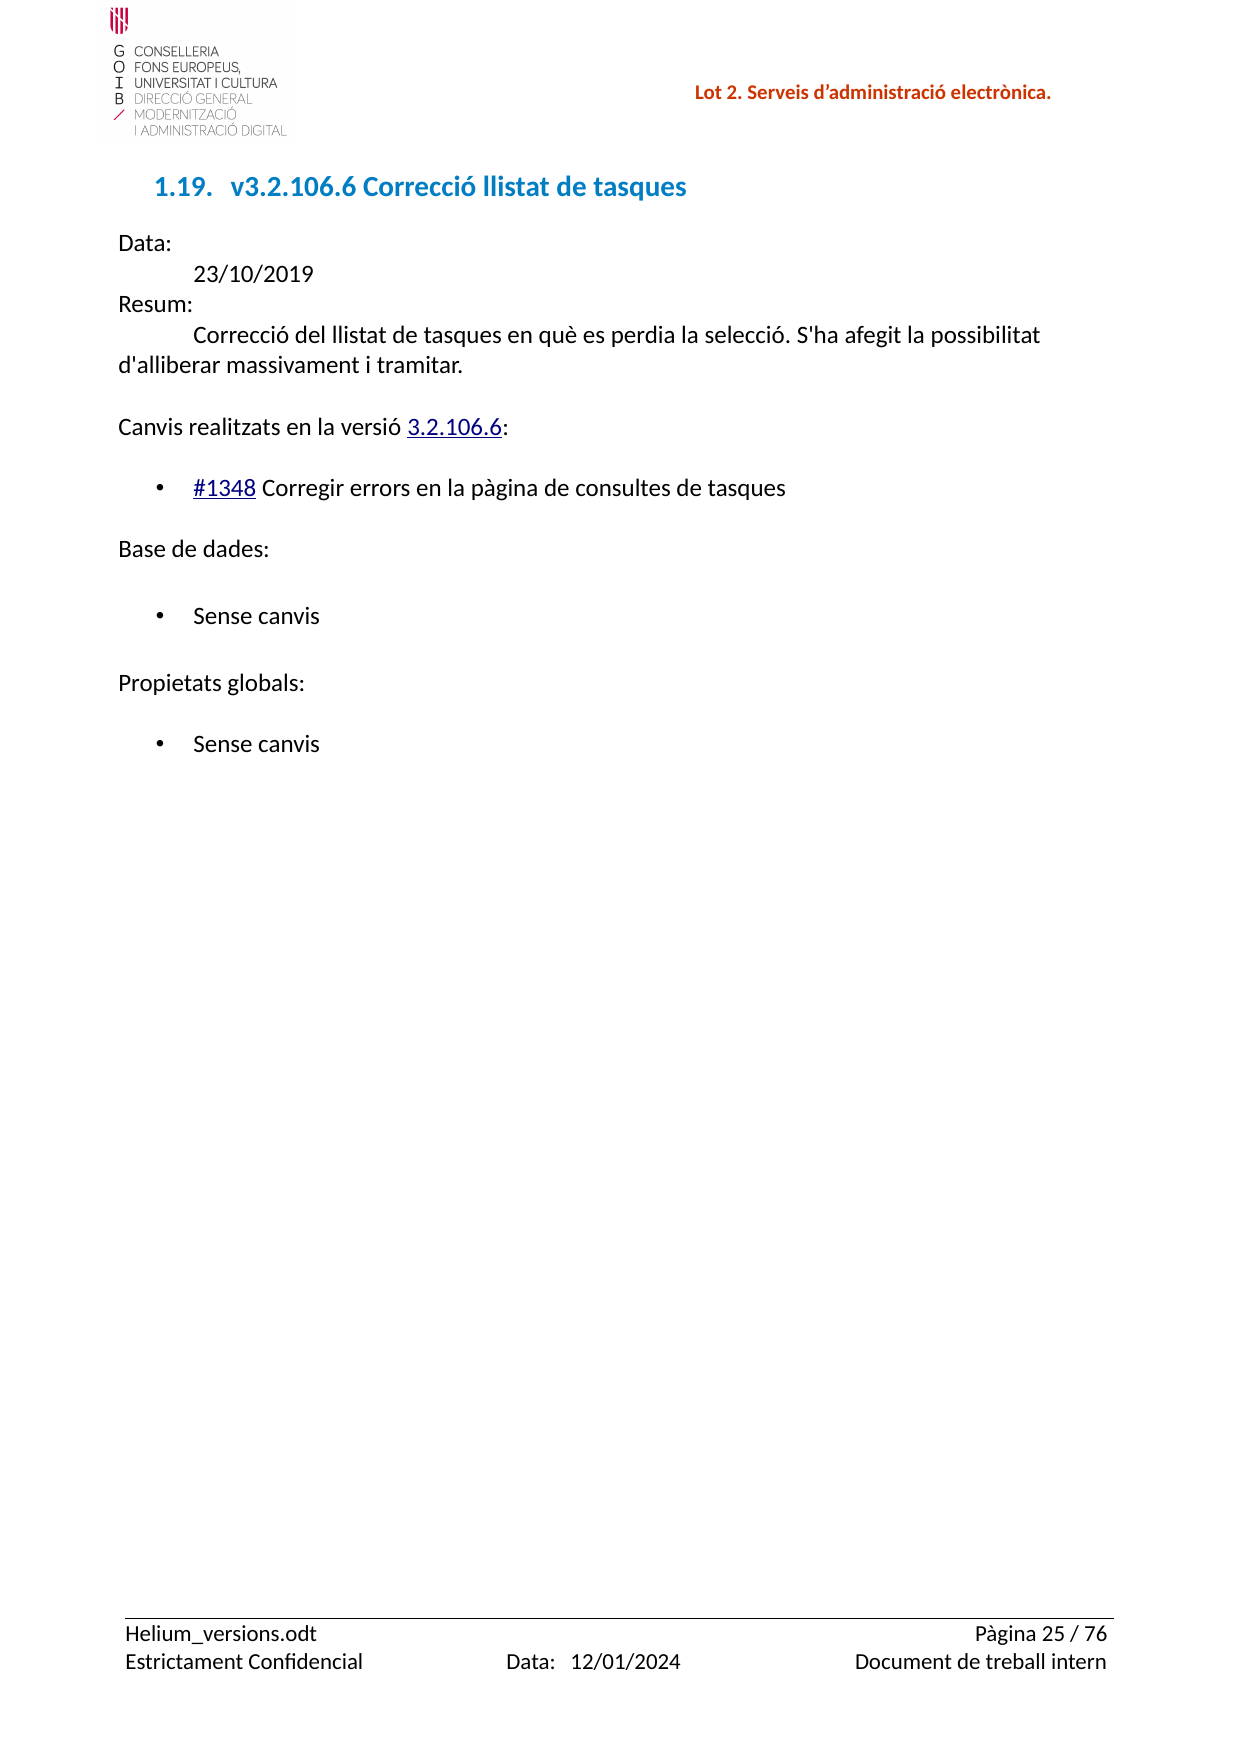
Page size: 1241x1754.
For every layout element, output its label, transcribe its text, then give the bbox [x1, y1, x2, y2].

subtitle v3.2.106.6 Correcció llistat de tasques [153, 168, 1122, 204]
list Sense canvis [156, 600, 1122, 630]
text Propietats globals: [118, 667, 1122, 697]
text Correcció del llistat de tasques en què es perdia la selecció. S'ha afegit la possibilitat d'alliberar massivament i tramitar. [118, 319, 1122, 380]
text Canvis realitzats en la versió 3.2.106.6: [118, 411, 1122, 441]
text Data: [118, 228, 1122, 258]
list Sense canvis [156, 728, 1122, 758]
picture [100, 0, 297, 144]
list #1348 Corregir errors en la pàgina de consultes de tasques [156, 472, 1122, 502]
text 23/10/2019 [118, 258, 1122, 289]
text Base de dades: [118, 533, 1122, 563]
text Resum: [118, 289, 1122, 319]
